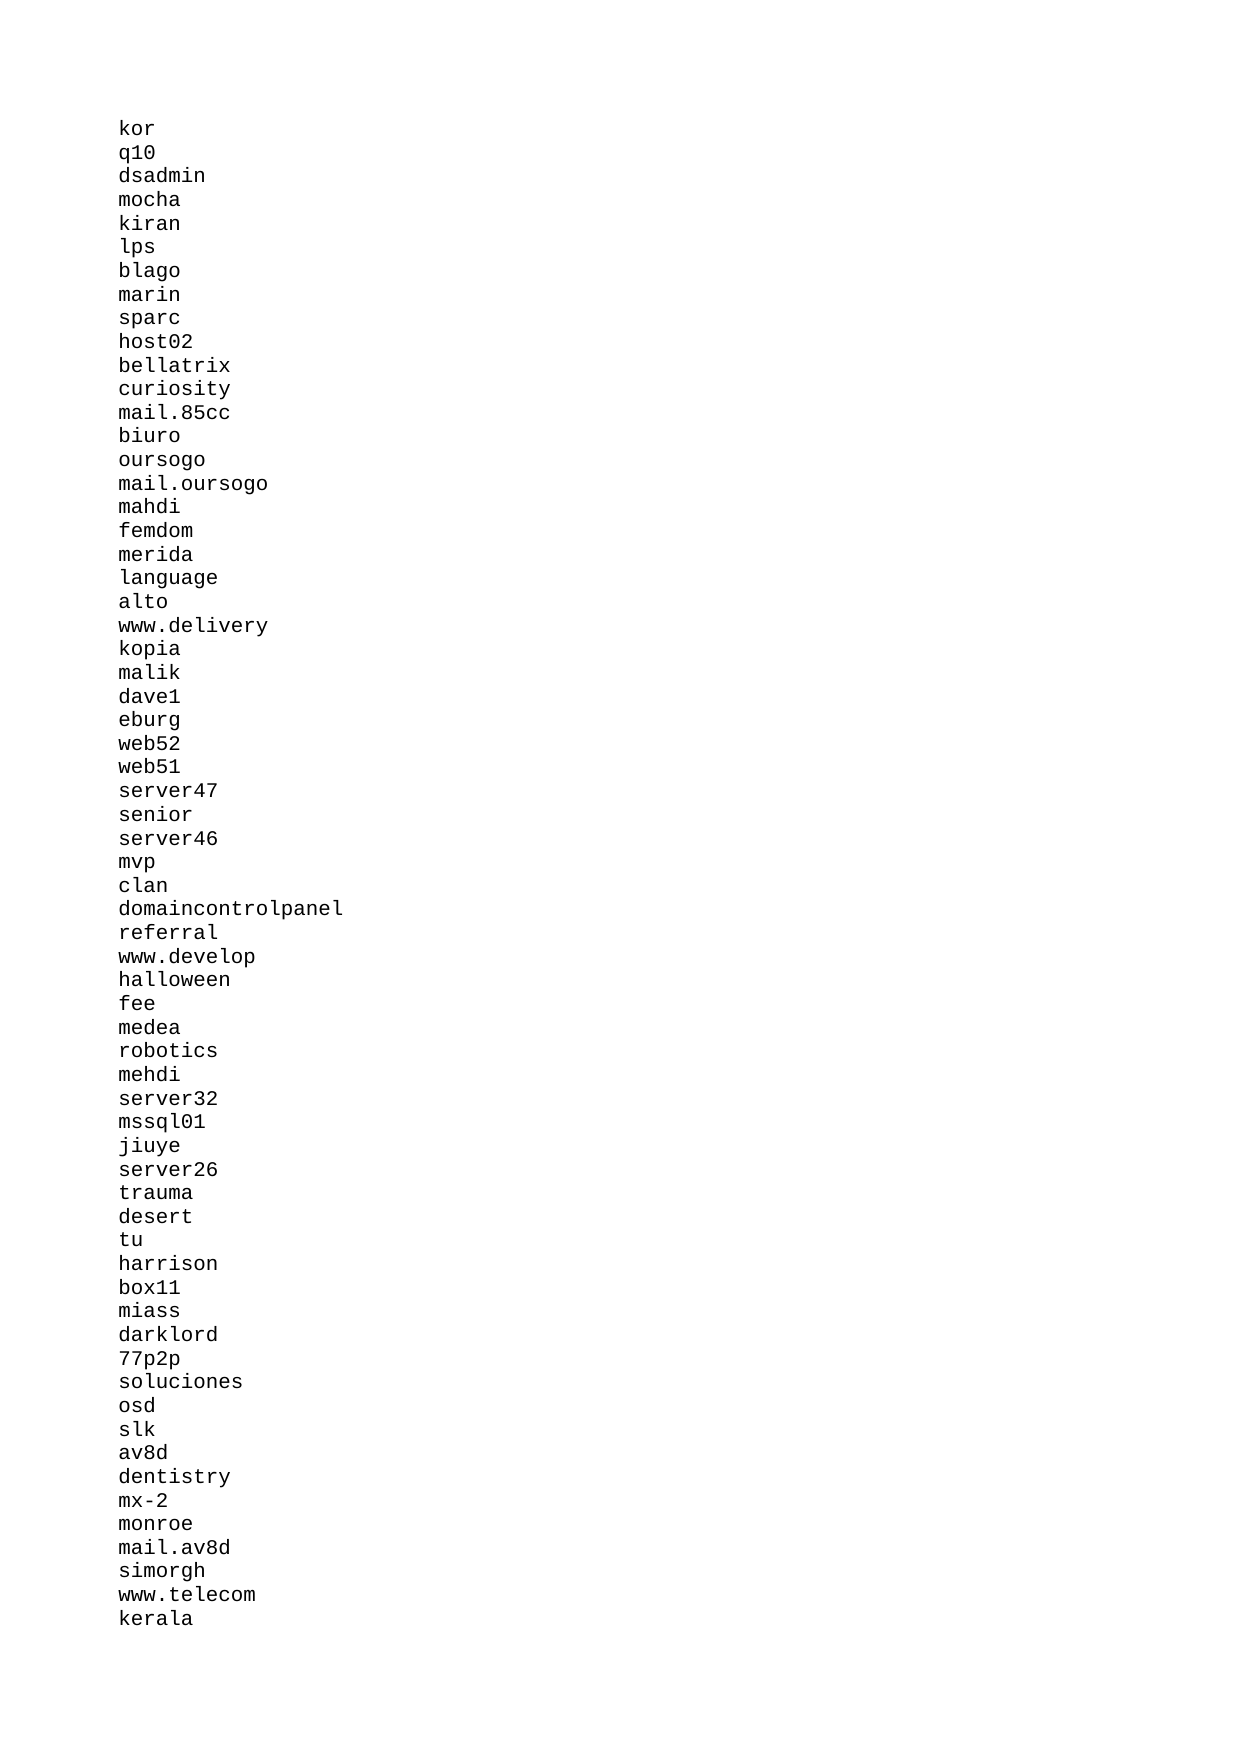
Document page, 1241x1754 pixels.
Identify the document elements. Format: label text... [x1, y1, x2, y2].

text host02 [118, 331, 1122, 354]
text fee [118, 993, 1122, 1017]
text oursogo [118, 449, 1122, 473]
text sparc [118, 307, 1122, 331]
text miass [118, 1300, 1122, 1324]
text soluciones [118, 1371, 1122, 1395]
text merida [118, 544, 1122, 567]
text robotics [118, 1040, 1122, 1064]
text kiran [118, 213, 1122, 236]
text jiuye [118, 1135, 1122, 1158]
text curiosity [118, 378, 1122, 402]
text malik [118, 662, 1122, 686]
text tu [118, 1229, 1122, 1253]
text mail.85cc [118, 402, 1122, 426]
text server26 [118, 1158, 1122, 1182]
text trauma [118, 1182, 1122, 1206]
text simorgh [118, 1561, 1122, 1584]
text dave1 [118, 686, 1122, 709]
text mail.oursogo [118, 473, 1122, 496]
text www.telecom [118, 1584, 1122, 1608]
text kerala [118, 1608, 1122, 1631]
text www.delivery [118, 615, 1122, 638]
text osd [118, 1395, 1122, 1419]
text language [118, 567, 1122, 591]
text mahdi [118, 496, 1122, 520]
text dsadmin [118, 165, 1122, 189]
text lps [118, 236, 1122, 260]
text medea [118, 1017, 1122, 1040]
text 77p2p [118, 1348, 1122, 1371]
text www.develop [118, 946, 1122, 969]
text biuro [118, 426, 1122, 449]
text clan [118, 875, 1122, 898]
text bellatrix [118, 354, 1122, 378]
text harrison [118, 1253, 1122, 1277]
text web51 [118, 757, 1122, 780]
text box11 [118, 1277, 1122, 1300]
text mvp [118, 851, 1122, 875]
text alto [118, 591, 1122, 615]
text marin [118, 284, 1122, 307]
text referral [118, 922, 1122, 946]
text server47 [118, 780, 1122, 804]
text mail.av8d [118, 1537, 1122, 1561]
text web52 [118, 733, 1122, 757]
text slk [118, 1419, 1122, 1442]
text kor [118, 118, 1122, 142]
text dentistry [118, 1466, 1122, 1489]
text mx-2 [118, 1489, 1122, 1513]
text q10 [118, 142, 1122, 165]
text monroe [118, 1513, 1122, 1537]
text av8d [118, 1442, 1122, 1466]
text senior [118, 804, 1122, 827]
text kopia [118, 638, 1122, 662]
text mehdi [118, 1064, 1122, 1088]
text mocha [118, 189, 1122, 213]
text server46 [118, 827, 1122, 851]
text femdom [118, 520, 1122, 544]
text mssql01 [118, 1111, 1122, 1135]
text blago [118, 260, 1122, 284]
text server32 [118, 1088, 1122, 1111]
text desert [118, 1206, 1122, 1229]
text domaincontrolpanel [118, 898, 1122, 922]
text darklord [118, 1324, 1122, 1348]
text eburg [118, 709, 1122, 733]
text halloween [118, 969, 1122, 993]
